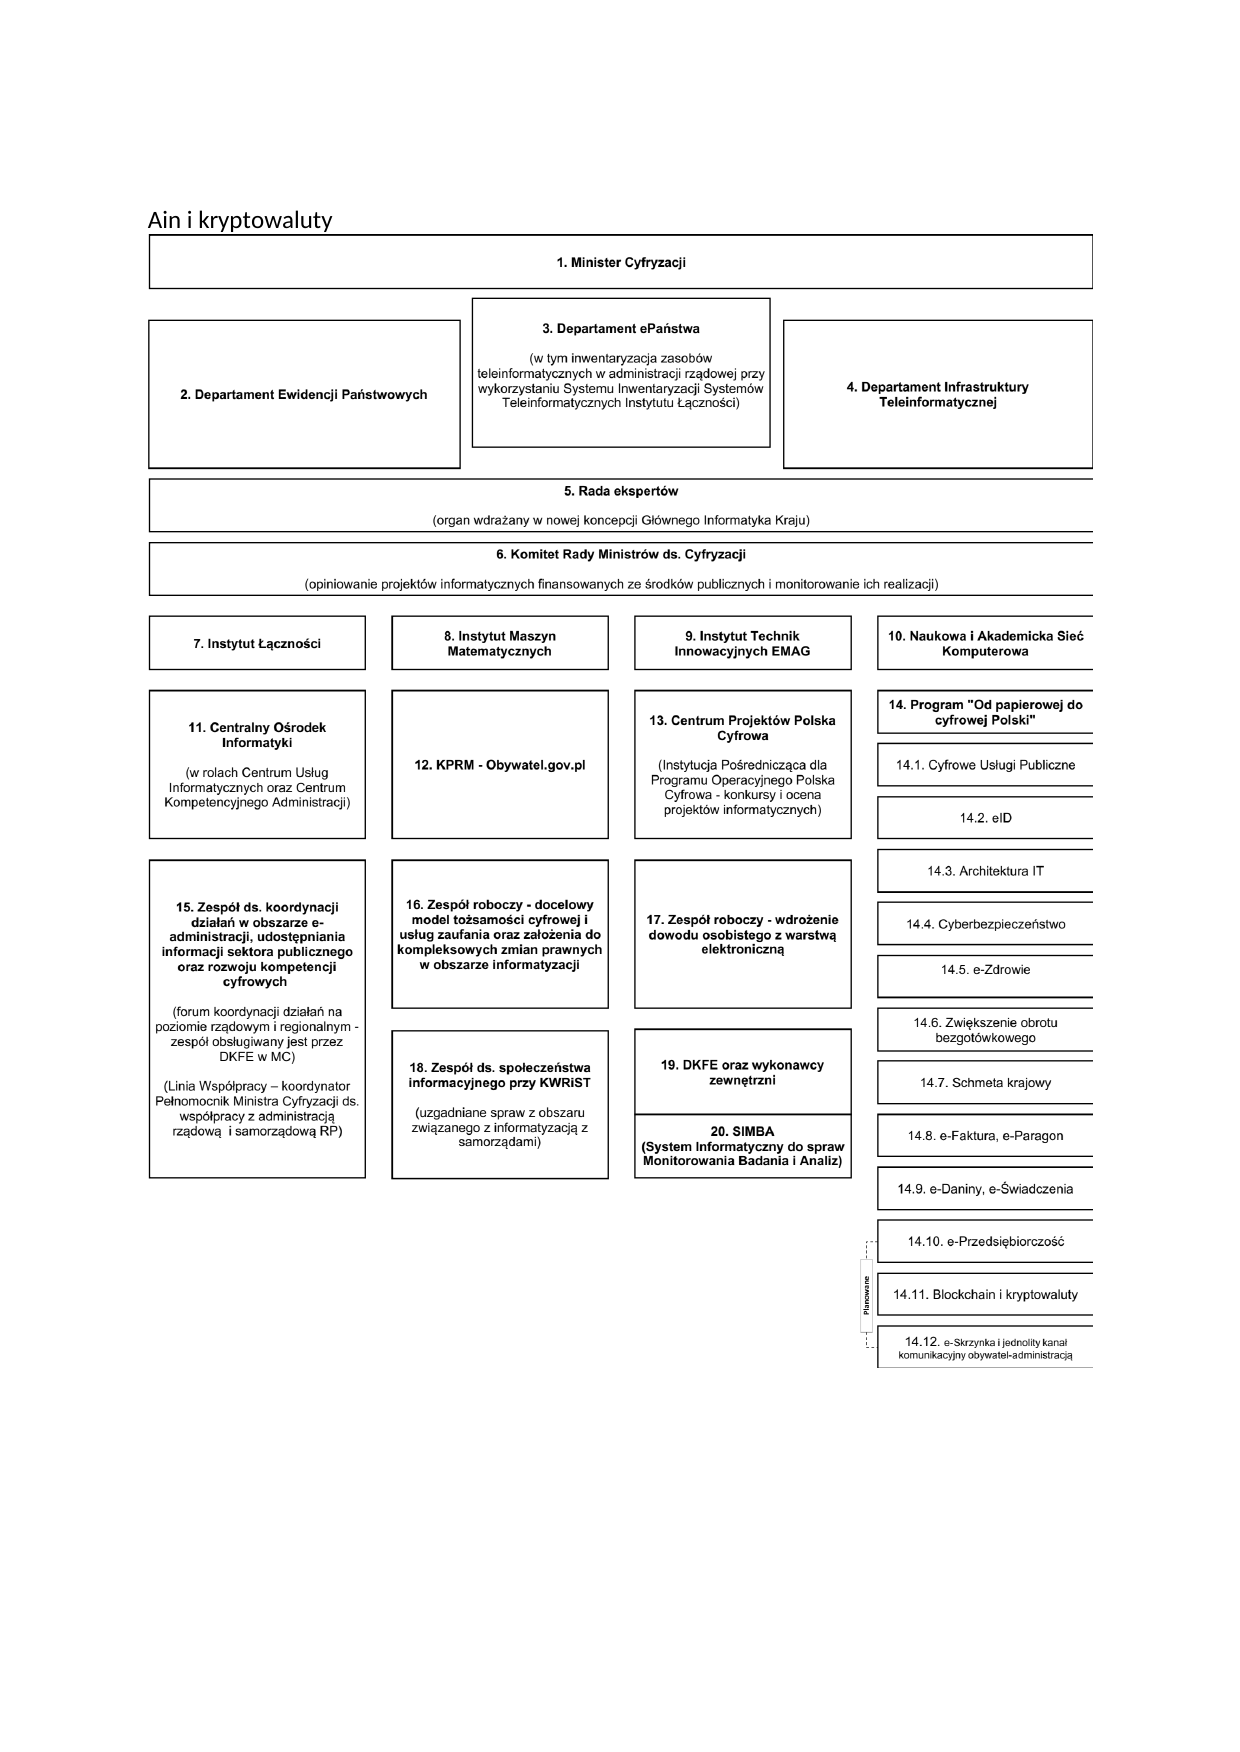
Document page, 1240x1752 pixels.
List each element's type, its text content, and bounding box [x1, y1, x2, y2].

text [148, 596, 1092, 1368]
text [148, 290, 1092, 478]
text Ain i kryptowaluty [148, 204, 1092, 234]
text [148, 533, 1092, 542]
